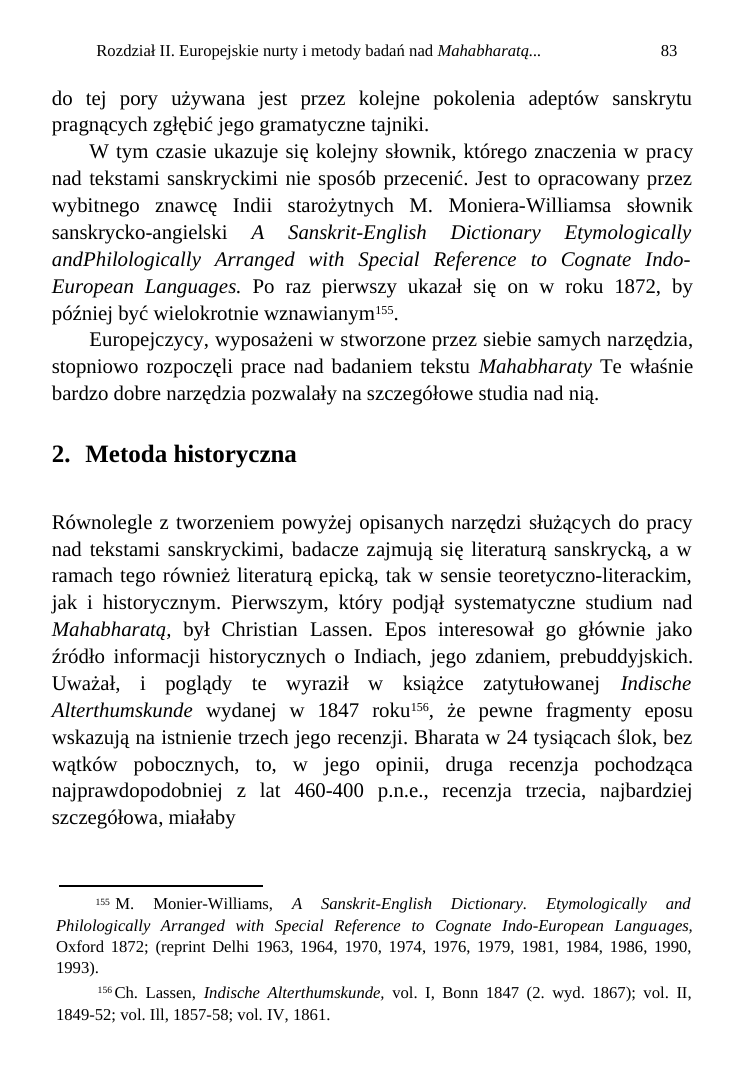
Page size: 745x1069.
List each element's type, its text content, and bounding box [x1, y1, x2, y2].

text 156 Ch. Lassen, Indische Alterthumskunde, vol. I, Bonn 1847 (2. wyd. 1867); vol. II, 1849-52; vol. Ill, 1857-58; vol. IV, 1861. [56, 983, 693, 1024]
text Europejczycy, wyposażeni w stworzone przez siebie samych na­rzędzia, stopniowo rozpoczęli prace nad badaniem tekstu Mahabharaty Te właśnie bardzo dobre narzędzia pozwalały na szczegółowe studia nad nią. [52, 327, 693, 405]
text W tym czasie ukazuje się kolejny słownik, którego znaczenia w pra­cy nad tekstami sanskryckimi nie sposób przecenić. Jest to opracowany przez wybitnego znawcę Indii starożytnych M. Moniera-Williamsa słownik sanskrycko-angielski A Sanskrit-English Dictionary Etymolo­gically andPhilologically Arranged with Special Reference to Cognate Indo-European Languages. Po raz pierwszy ukazał się on w roku 1872, by później być wielokrotnie wznawianym155. [52, 139, 693, 324]
text 155 M. Monier-Williams, A Sanskrit-English Dictionary. Etymologically and Philologically Arranged with Special Reference to Cognate Indo-European Langu­ages, Oxford 1872; (reprint Delhi 1963, 1964, 1970, 1974, 1976, 1979, 1981, 1984, 1986, 1990, 1993). [56, 894, 693, 977]
text Rozdział II. Europejskie nurty i metody badań nad Mahabharatą... 83 [96, 41, 687, 60]
subtitle 2. Metoda historyczna [52, 439, 693, 468]
text Równolegle z tworzeniem powyżej opisanych narzędzi służących do pracy nad tekstami sanskryckimi, badacze zajmują się literaturą sanskrycką, a w ramach tego również literaturą epicką, tak w sensie teoretyczno-literackim, jak i historycznym. Pierwszym, który podjął systematyczne studium nad Mahabharatą, był Christian Lassen. Epos interesował go głównie jako źródło informacji historycznych o In­diach, jego zdaniem, prebuddyjskich. Uważał, i poglądy te wyraził w książce zatytułowanej Indische Alterthumskunde wydanej w 1847 roku156, że pewne fragmenty eposu wskazują na istnienie trzech jego recenzji. Bharata w 24 tysiącach ślok, bez wątków pobocznych, to, w jego opinii, druga recenzja pochodząca najprawdopodobniej z lat 460-400 p.n.e., recenzja trzecia, najbardziej szczegółowa, miałaby [52, 510, 693, 829]
text do tej pory używana jest przez kolejne pokolenia adeptów sanskrytu pragnących zgłębić jego gramatyczne tajniki. [52, 86, 693, 136]
